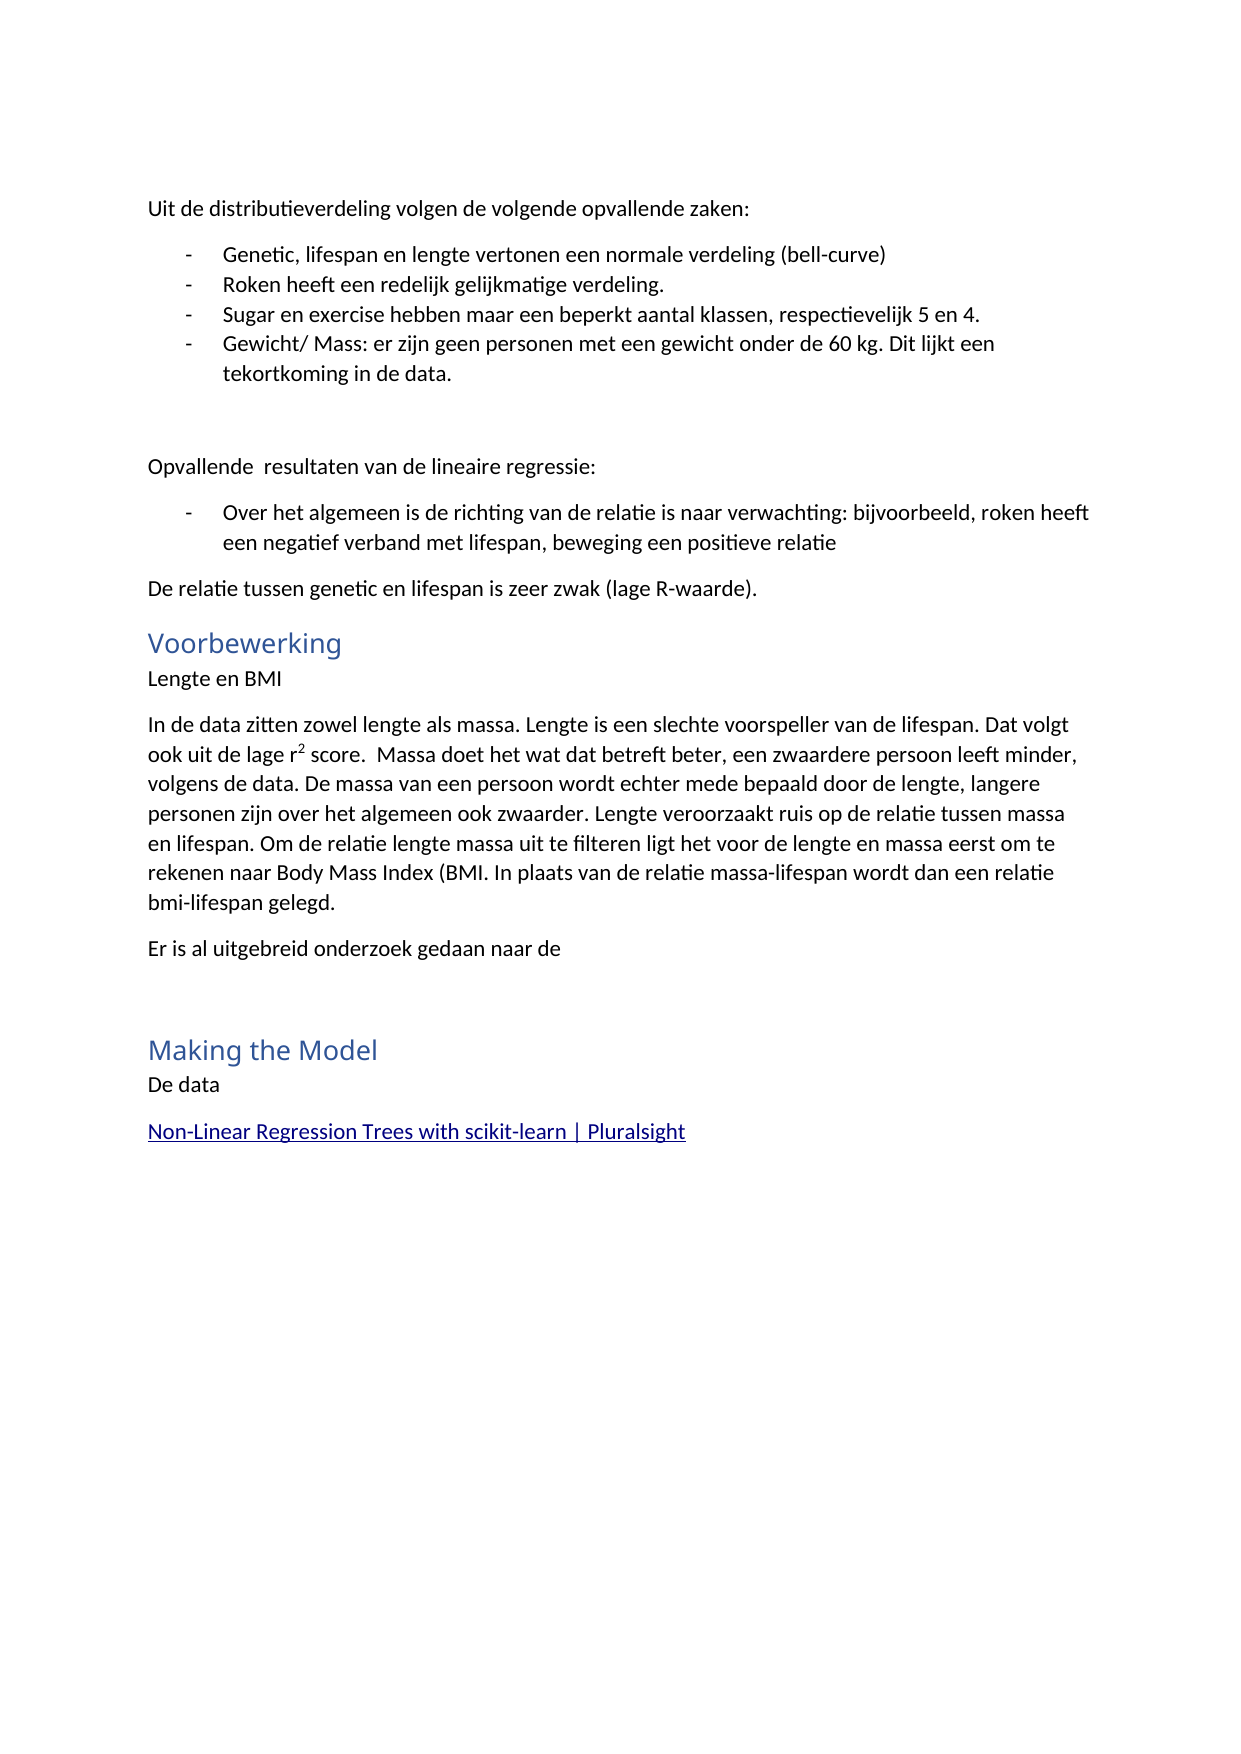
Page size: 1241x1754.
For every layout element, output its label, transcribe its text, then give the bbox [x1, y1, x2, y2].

list Sugar en exercise hebben maar een beperkt aantal klassen, respectievelijk 5 en 4. [185, 300, 1093, 328]
text Uit de distributieverdeling volgen de volgende opvallende zaken: [148, 194, 1093, 222]
list Over het algemeen is de richting van de relatie is naar verwachting: bijvoorbeeld, roken heeft een negatief verband met lifespan, beweging een positieve relatie [185, 498, 1093, 556]
list Gewicht/ Mass: er zijn geen personen met een gewicht onder de 60 kg. Dit lijkt een tekortkoming in de data. [185, 329, 1093, 387]
list Genetic, lifespan en lengte vertonen een normale verdeling (bell-curve) [185, 240, 1093, 268]
subtitle Voorbewerking [148, 625, 1093, 662]
text In de data zitten zowel lengte als massa. Lengte is een slechte voorspeller van de lifespan. Dat volgt ook uit de lage r2 score. Massa doet het wat dat betreft beter, een zwaardere persoon leeft minder, volgens de data. De massa van een persoon wordt echter mede bepaald door de lengte, langere personen zijn over het algemeen ook zwaarder. Lengte veroorzaakt ruis op de relatie tussen massa en lifespan. Om de relatie lengte massa uit te filteren ligt het voor de lengte en massa eerst om te rekenen naar Body Mass Index (BMI. In plaats van de relatie massa-lifespan wordt dan een relatie bmi-lifespan gelegd. [148, 710, 1093, 916]
list Roken heeft een redelijk gelijkmatige verdeling. [185, 270, 1093, 298]
text Lengte en BMI [148, 664, 1093, 692]
text Er is al uitgebreid onderzoek gedaan naar de [148, 934, 1093, 963]
text De data [148, 1071, 1093, 1098]
subtitle Making the Model [148, 1031, 1093, 1068]
text De relatie tussen genetic en lifespan is zeer zwak (lage R-waarde). [148, 574, 1093, 602]
text Non-Linear Regression Trees with scikit-learn | Pluralsight [148, 1117, 1093, 1145]
text Opvallende resultaten van de lineaire regressie: [148, 452, 1093, 480]
